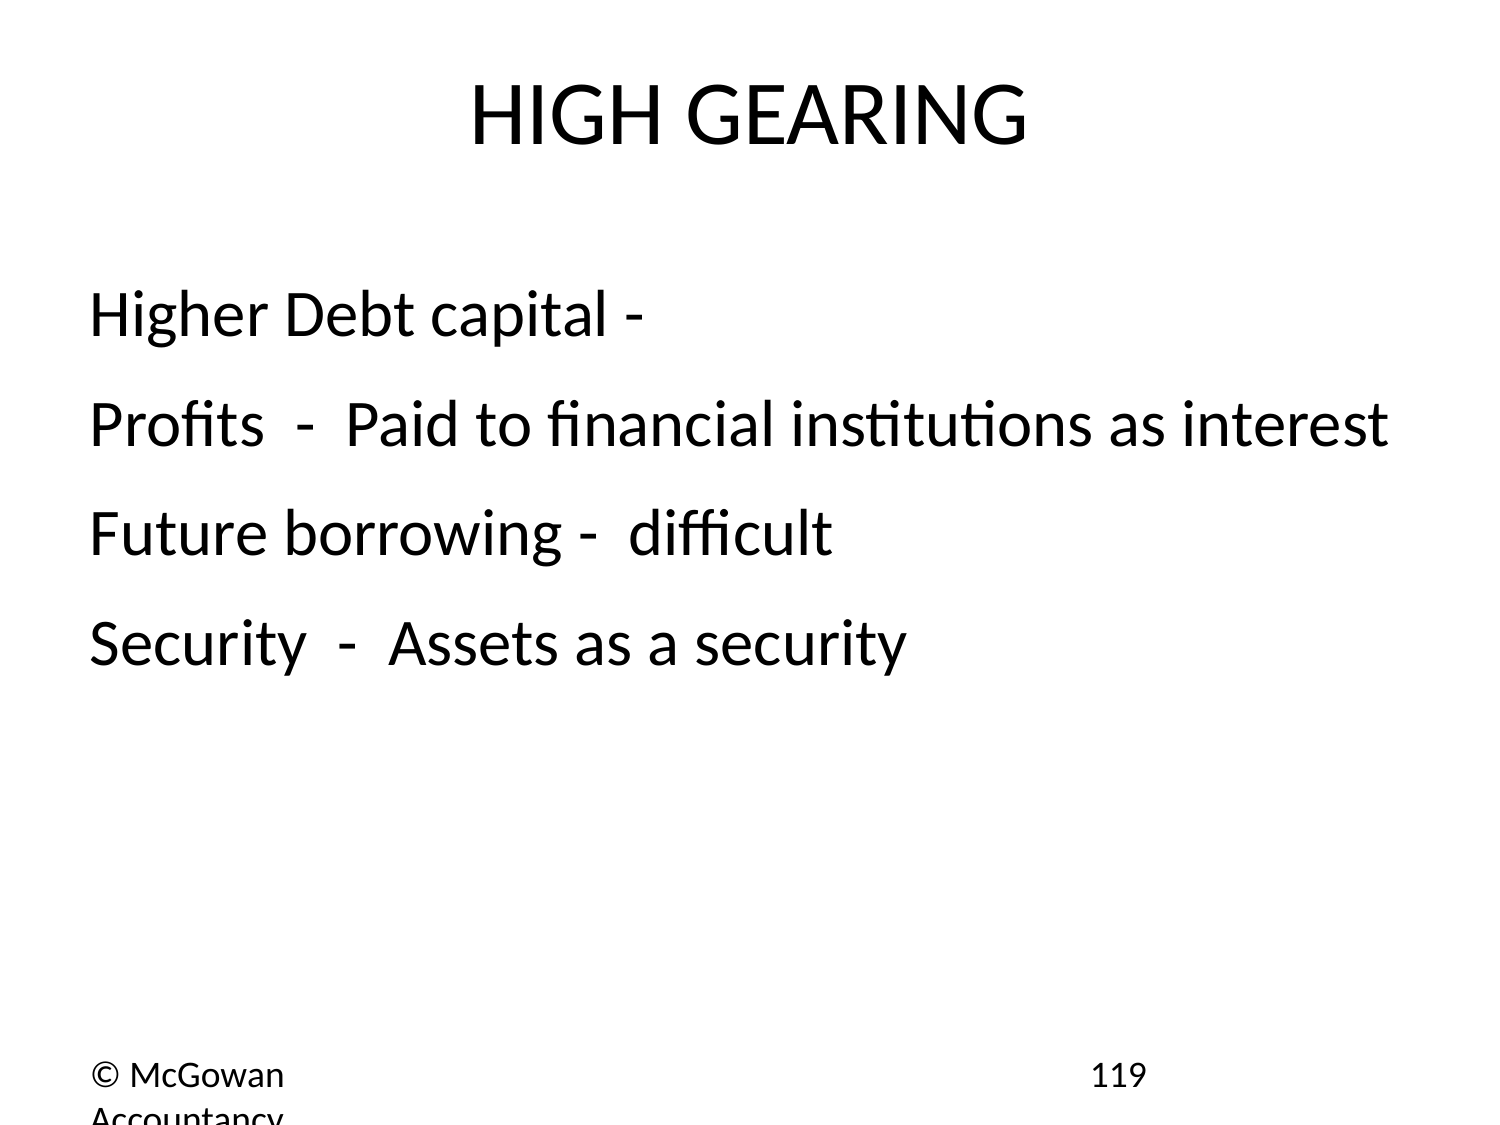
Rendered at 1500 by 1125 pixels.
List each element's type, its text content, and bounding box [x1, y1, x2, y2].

title HIGH GEARING [75, 45, 1425, 233]
text_box [1074, 1042, 1425, 1103]
text_box © McGowan Accountancy Services [75, 1042, 425, 1103]
list Higher Debt capital - Profits - Paid to financial institutions as interest Future borrowing - difficult Security - Assets as a security [75, 262, 1425, 1005]
